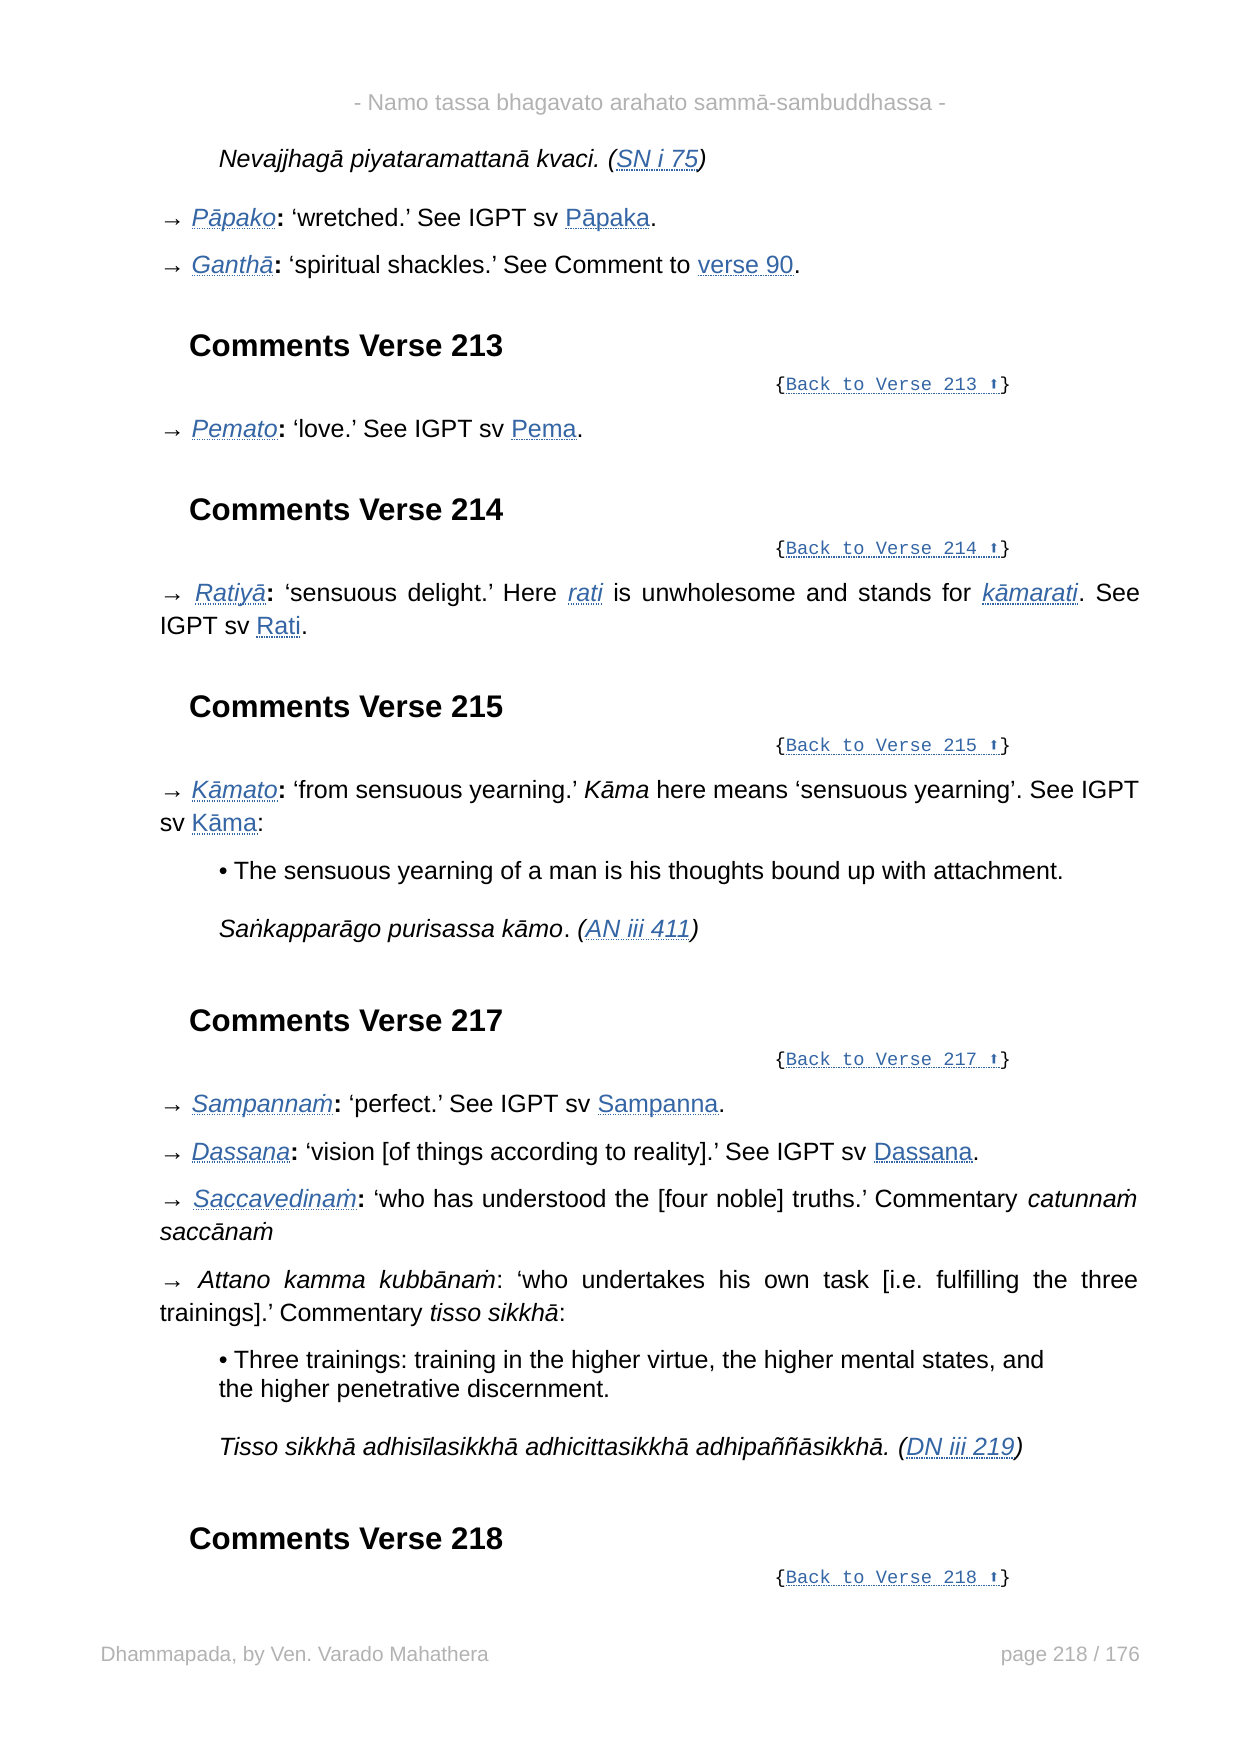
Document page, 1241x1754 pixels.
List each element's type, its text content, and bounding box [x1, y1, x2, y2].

text → Saccavedinaṁ: ‘who has understood the [four noble] truths.’ Commentary catunnaṁ saccānaṁ [159, 1184, 1140, 1246]
subtitle Comments Verse 213 [189, 327, 1140, 363]
text {Back to Verse 215 ⬆} [159, 736, 1022, 757]
text → Sampannaṁ: ‘perfect.’ See IGPT sv Sampanna. [159, 1089, 1140, 1118]
text → Kāmato: ‘from sensuous yearning.’ Kāma here means ‘sensuous yearning’. See IGPT sv Kāma: [159, 775, 1140, 837]
text → Pāpako: ‘wretched.’ See IGPT sv Pāpaka. [159, 203, 1140, 231]
text → Attano kamma kubbānaṁ: ‘who undertakes his own task [i.e. fulfilling the three trainings].’ Commentary tisso sikkhā: [159, 1265, 1140, 1327]
subtitle Comments Verse 214 [189, 491, 1140, 527]
text → Ratiyā: ‘sensuous delight.’ Here rati is unwholesome and stands for kāmarati. See IGPT sv Rati. [159, 578, 1140, 640]
text → Dassana: ‘vision [of things according to reality].’ See IGPT sv Dassana. [159, 1137, 1140, 1165]
text • The sensuous yearning of a man is his thoughts bound up with attachment. [218, 856, 1081, 885]
subtitle Comments Verse 218 [189, 1520, 1140, 1556]
text Nevajjhagā piyataramattanā kvaci. (SN i 75) [218, 144, 1081, 173]
text {Back to Verse 218 ⬆} [159, 1568, 1022, 1589]
text {Back to Verse 217 ⬆} [159, 1050, 1022, 1071]
subtitle Comments Verse 215 [189, 688, 1140, 724]
text Saṅkapparāgo purisassa kāmo. (AN iii 411) [218, 914, 1081, 943]
text → Pemato: ‘love.’ See IGPT sv Pema. [159, 414, 1140, 443]
text {Back to Verse 214 ⬆} [159, 539, 1022, 560]
text • Three trainings: training in the higher virtue, the higher mental states, and the higher penetrative discernment. [218, 1345, 1081, 1403]
subtitle Comments Verse 217 [189, 1002, 1140, 1038]
text → Ganthā: ‘spiritual shackles.’ See Comment to verse 90. [159, 250, 1140, 279]
text Tisso sikkhā adhisīlasikkhā adhicittasikkhā adhipaññāsikkhā. (DN iii 219) [218, 1432, 1081, 1461]
text {Back to Verse 213 ⬆} [159, 375, 1022, 396]
